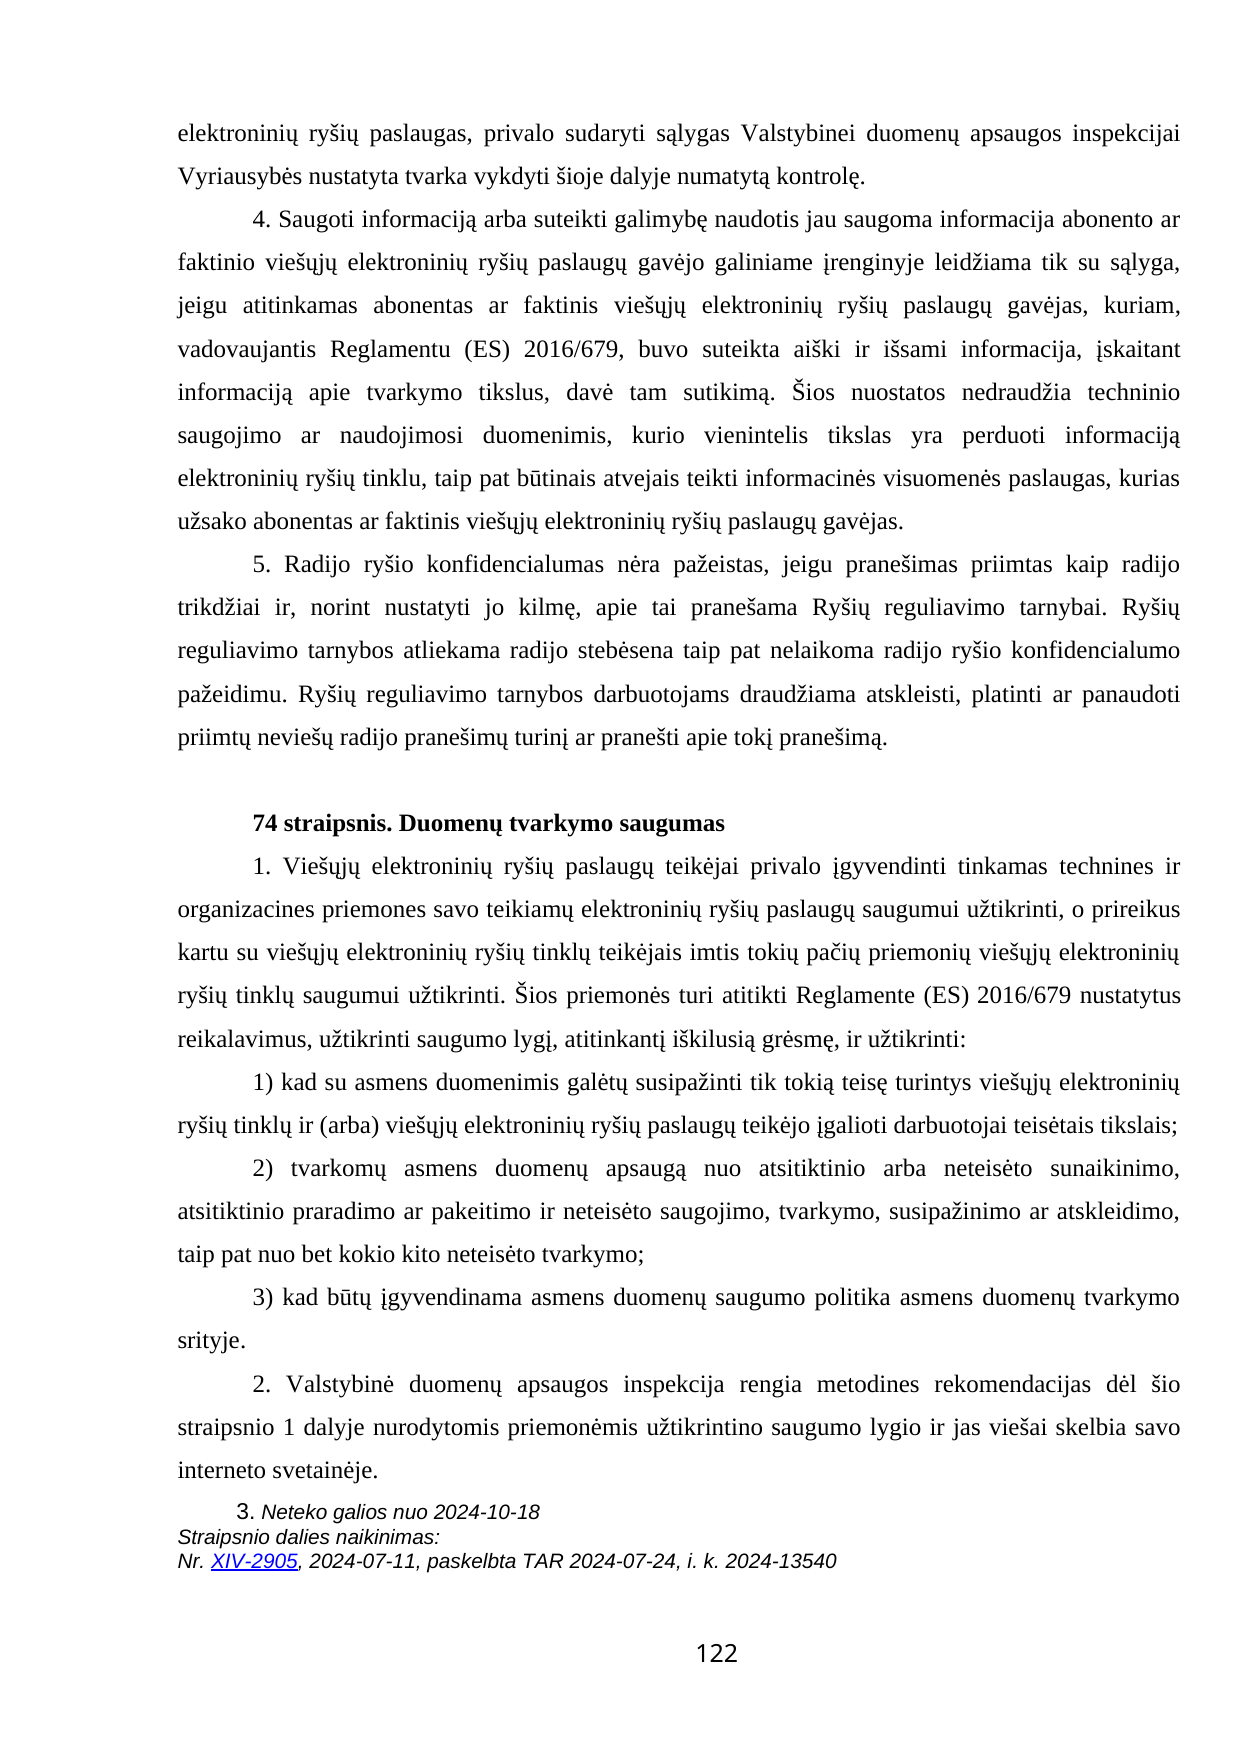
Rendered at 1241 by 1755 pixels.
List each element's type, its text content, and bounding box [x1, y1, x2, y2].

text 74 straipsnis. Duomenų tvarkymo saugumas [177, 808, 1181, 837]
text 1) kad su asmens duomenimis galėtų susipažinti tik tokią teisę turintys viešųjų elektroninių ryšių tinklų ir (arba) viešųjų elektroninių ryšių paslaugų teikėjo įgalioti darbuotojai teisėtais tikslais; [177, 1067, 1181, 1139]
text 3. Neteko galios nuo 2024-10-18 [177, 1498, 1181, 1524]
text 1. Viešųjų elektroninių ryšių paslaugų teikėjai privalo įgyvendinti tinkamas technines ir organizacines priemones savo teikiamų elektroninių ryšių paslaugų saugumui užtikrinti, o prireikus kartu su viešųjų elektroninių ryšių tinklų teikėjais imtis tokių pačių priemonių viešųjų elektroninių ryšių tinklų saugumui užtikrinti. Šios priemonės turi atitikti Reglamente (ES) 2016/679 nustatytus reikalavimus, užtikrinti saugumo lygį, atitinkantį iškilusią grėsmę, ir užtikrinti: [177, 851, 1181, 1052]
text Nr. XIV-2905, 2024-07-11, paskelbta TAR 2024-07-24, i. k. 2024-13540 [177, 1548, 1181, 1572]
text elektroninių ryšių paslaugas, privalo sudaryti sąlygas Valstybinei duomenų apsaugos inspekcijai Vyriausybės nustatyta tvarka vykdyti šioje dalyje numatytą kontrolę. [177, 118, 1181, 190]
text 2) tvarkomų asmens duomenų apsaugą nuo atsitiktinio arba neteisėto sunaikinimo, atsitiktinio praradimo ar pakeitimo ir neteisėto saugojimo, tvarkymo, susipažinimo ar atskleidimo, taip pat nuo bet kokio kito neteisėto tvarkymo; [177, 1153, 1181, 1268]
text 3) kad būtų įgyvendinama asmens duomenų saugumo politika asmens duomenų tvarkymo srityje. [177, 1282, 1181, 1354]
text 4. Saugoti informaciją arba suteikti galimybę naudotis jau saugoma informacija abonento ar faktinio viešųjų elektroninių ryšių paslaugų gavėjo galiniame įrenginyje leidžiama tik su sąlyga, jeigu atitinkamas abonentas ar faktinis viešųjų elektroninių ryšių paslaugų gavėjas, kuriam, vadovaujantis Reglamentu (ES) 2016/679, buvo suteikta aiški ir išsami informacija, įskaitant informaciją apie tvarkymo tikslus, davė tam sutikimą. Šios nuostatos nedraudžia techninio saugojimo ar naudojimosi duomenimis, kurio vienintelis tikslas yra perduoti informaciją elektroninių ryšių tinklu, taip pat būtinais atvejais teikti informacinės visuomenės paslaugas, kurias užsako abonentas ar faktinis viešųjų elektroninių ryšių paslaugų gavėjas. [177, 204, 1181, 535]
text 2. Valstybinė duomenų apsaugos inspekcija rengia metodines rekomendacijas dėl šio straipsnio 1 dalyje nurodytomis priemonėmis užtikrintino saugumo lygio ir jas viešai skelbia savo interneto svetainėje. [177, 1369, 1181, 1484]
text Straipsnio dalies naikinimas: [177, 1524, 1181, 1548]
text 5. Radijo ryšio konfidencialumas nėra pažeistas, jeigu pranešimas priimtas kaip radijo trikdžiai ir, norint nustatyti jo kilmę, apie tai pranešama Ryšių reguliavimo tarnybai. Ryšių reguliavimo tarnybos atliekama radijo stebėsena taip pat nelaikoma radijo ryšio konfidencialumo pažeidimu. Ryšių reguliavimo tarnybos darbuotojams draudžiama atskleisti, platinti ar panaudoti priimtų neviešų radijo pranešimų turinį ar pranešti apie tokį pranešimą. [177, 549, 1181, 751]
